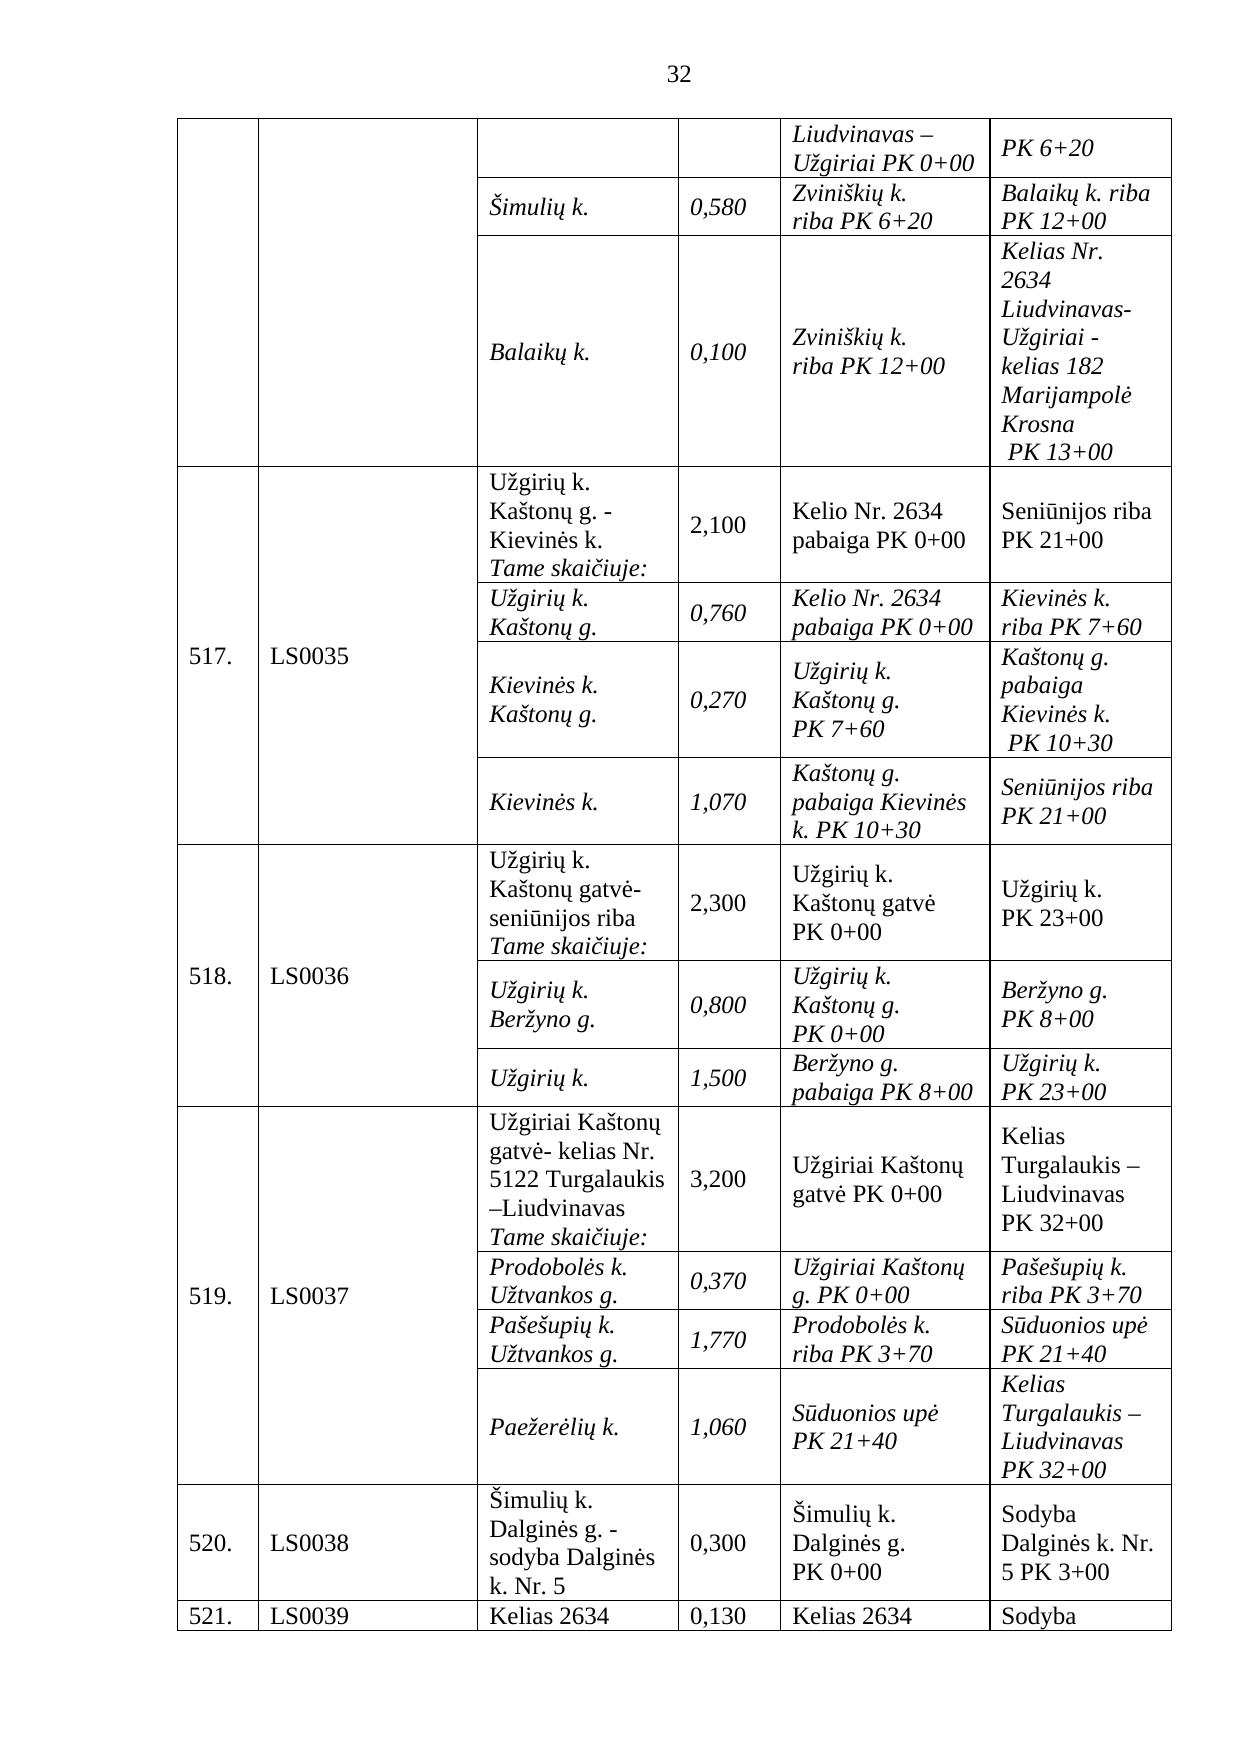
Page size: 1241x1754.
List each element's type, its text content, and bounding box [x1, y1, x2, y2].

table_cell 0,370 [679, 1252, 780, 1309]
table_cell 0,800 [679, 961, 780, 1047]
table_cell Kelio Nr. 2634 pabaiga PK 0+00 [781, 583, 989, 641]
table_cell 1,770 [679, 1310, 780, 1368]
table_cell [259, 119, 477, 466]
table_cell Kelias Nr. 2634 Liudvinavas- Užgiriai - kelias 182 Marijampolė Krosna PK 13+00 [991, 236, 1171, 466]
table_cell Sodyba Dalginės k. Nr. 5 PK 3+00 [991, 1485, 1171, 1600]
table_cell Sodyba [991, 1601, 1171, 1630]
table_cell 1,500 [679, 1049, 780, 1106]
table_cell LS0035 [259, 467, 477, 844]
table_cell 2,100 [679, 467, 780, 582]
table_cell 521. [178, 1601, 258, 1630]
table_cell Liudvinavas – Užgiriai PK 0+00 [781, 119, 989, 177]
table_cell Balaikų k. riba PK 12+00 [991, 178, 1171, 235]
table_cell 1,070 [679, 758, 780, 844]
table_cell Seniūnijos riba PK 21+00 [991, 467, 1171, 582]
table_cell Zviniškių k. riba PK 12+00 [781, 236, 989, 466]
table_cell Balaikų k. [478, 236, 678, 466]
table_cell Pašešupių k. riba PK 3+70 [991, 1252, 1171, 1309]
table_cell Kelias 2634 [478, 1601, 678, 1630]
table_cell Šimulių k. Dalginės g. PK 0+00 [781, 1485, 989, 1600]
table_cell Pašešupių k. Užtvankos g. [478, 1310, 678, 1368]
table_cell Užgirių k. Kaštonų g. PK 0+00 [781, 961, 989, 1047]
table_cell Užgirių k. Kaštonų g. PK 7+60 [781, 642, 989, 757]
table_cell Prodobolės k. riba PK 3+70 [781, 1310, 989, 1368]
table_cell Kelias 2634 [781, 1601, 989, 1630]
table_cell Užgirių k. PK 23+00 [991, 845, 1171, 960]
table_cell Užgiriai Kaštonų gatvė- kelias Nr. 5122 Turgalaukis –Liudvinavas Tame skaičiuje: [478, 1107, 678, 1251]
table_cell Sūduonios upė PK 21+40 [781, 1369, 989, 1484]
table_cell 2,300 [679, 845, 780, 960]
table_cell 0,100 [679, 236, 780, 466]
table_cell Kelias Turgalaukis –Liudvinavas PK 32+00 [991, 1107, 1171, 1251]
table_cell 0,580 [679, 178, 780, 235]
table_cell Prodobolės k. Užtvankos g. [478, 1252, 678, 1309]
table_cell [679, 119, 780, 177]
table_cell Užgirių k. Beržyno g. [478, 961, 678, 1047]
table_cell LS0037 [259, 1107, 477, 1484]
table_cell 520. [178, 1485, 258, 1600]
table_cell [178, 119, 258, 466]
table_cell 517. [178, 467, 258, 844]
table_cell Šimulių k. [478, 178, 678, 235]
table_cell 519. [178, 1107, 258, 1484]
table_cell Užgirių k. Kaštonų gatvė- seniūnijos riba Tame skaičiuje: [478, 845, 678, 960]
table_cell Paežerėlių k. [478, 1369, 678, 1484]
table_cell 518. [178, 845, 258, 1106]
table_cell Kaštonų g. pabaiga Kievinės k. PK 10+30 [991, 642, 1171, 757]
table_cell Užgiriai Kaštonų gatvė PK 0+00 [781, 1107, 989, 1251]
table_cell 0,300 [679, 1485, 780, 1600]
table_cell Beržyno g. pabaiga PK 8+00 [781, 1049, 989, 1106]
table_cell 0,760 [679, 583, 780, 641]
table_cell Užgirių k. [478, 1049, 678, 1106]
table_cell Kievinės k. [478, 758, 678, 844]
table_cell 1,060 [679, 1369, 780, 1484]
table_cell Beržyno g. PK 8+00 [991, 961, 1171, 1047]
table_cell Užgirių k. Kaštonų g. [478, 583, 678, 641]
table_cell Užgirių k. Kaštonų g. - Kievinės k. Tame skaičiuje: [478, 467, 678, 582]
table_cell Kievinės k. Kaštonų g. [478, 642, 678, 757]
table_cell Seniūnijos riba PK 21+00 [991, 758, 1171, 844]
table_cell 0,270 [679, 642, 780, 757]
table_cell [478, 119, 678, 177]
table_cell LS0039 [259, 1601, 477, 1630]
table_cell Šimulių k. Dalginės g. - sodyba Dalginės k. Nr. 5 [478, 1485, 678, 1600]
table_cell Kelias Turgalaukis –Liudvinavas PK 32+00 [991, 1369, 1171, 1484]
table_cell Užgirių k. Kaštonų gatvė PK 0+00 [781, 845, 989, 960]
table_cell 3,200 [679, 1107, 780, 1251]
table_cell Kievinės k. riba PK 7+60 [991, 583, 1171, 641]
table_cell Zviniškių k. riba PK 6+20 [781, 178, 989, 235]
table_cell Užgirių k. PK 23+00 [991, 1049, 1171, 1106]
table_cell 0,130 [679, 1601, 780, 1630]
table_cell LS0036 [259, 845, 477, 1106]
table_cell Užgiriai Kaštonų g. PK 0+00 [781, 1252, 989, 1309]
table_cell PK 6+20 [991, 119, 1171, 177]
table_cell LS0038 [259, 1485, 477, 1600]
table_cell Sūduonios upė PK 21+40 [991, 1310, 1171, 1368]
table_cell Kelio Nr. 2634 pabaiga PK 0+00 [781, 467, 989, 582]
table_cell Kaštonų g. pabaiga Kievinės k. PK 10+30 [781, 758, 989, 844]
